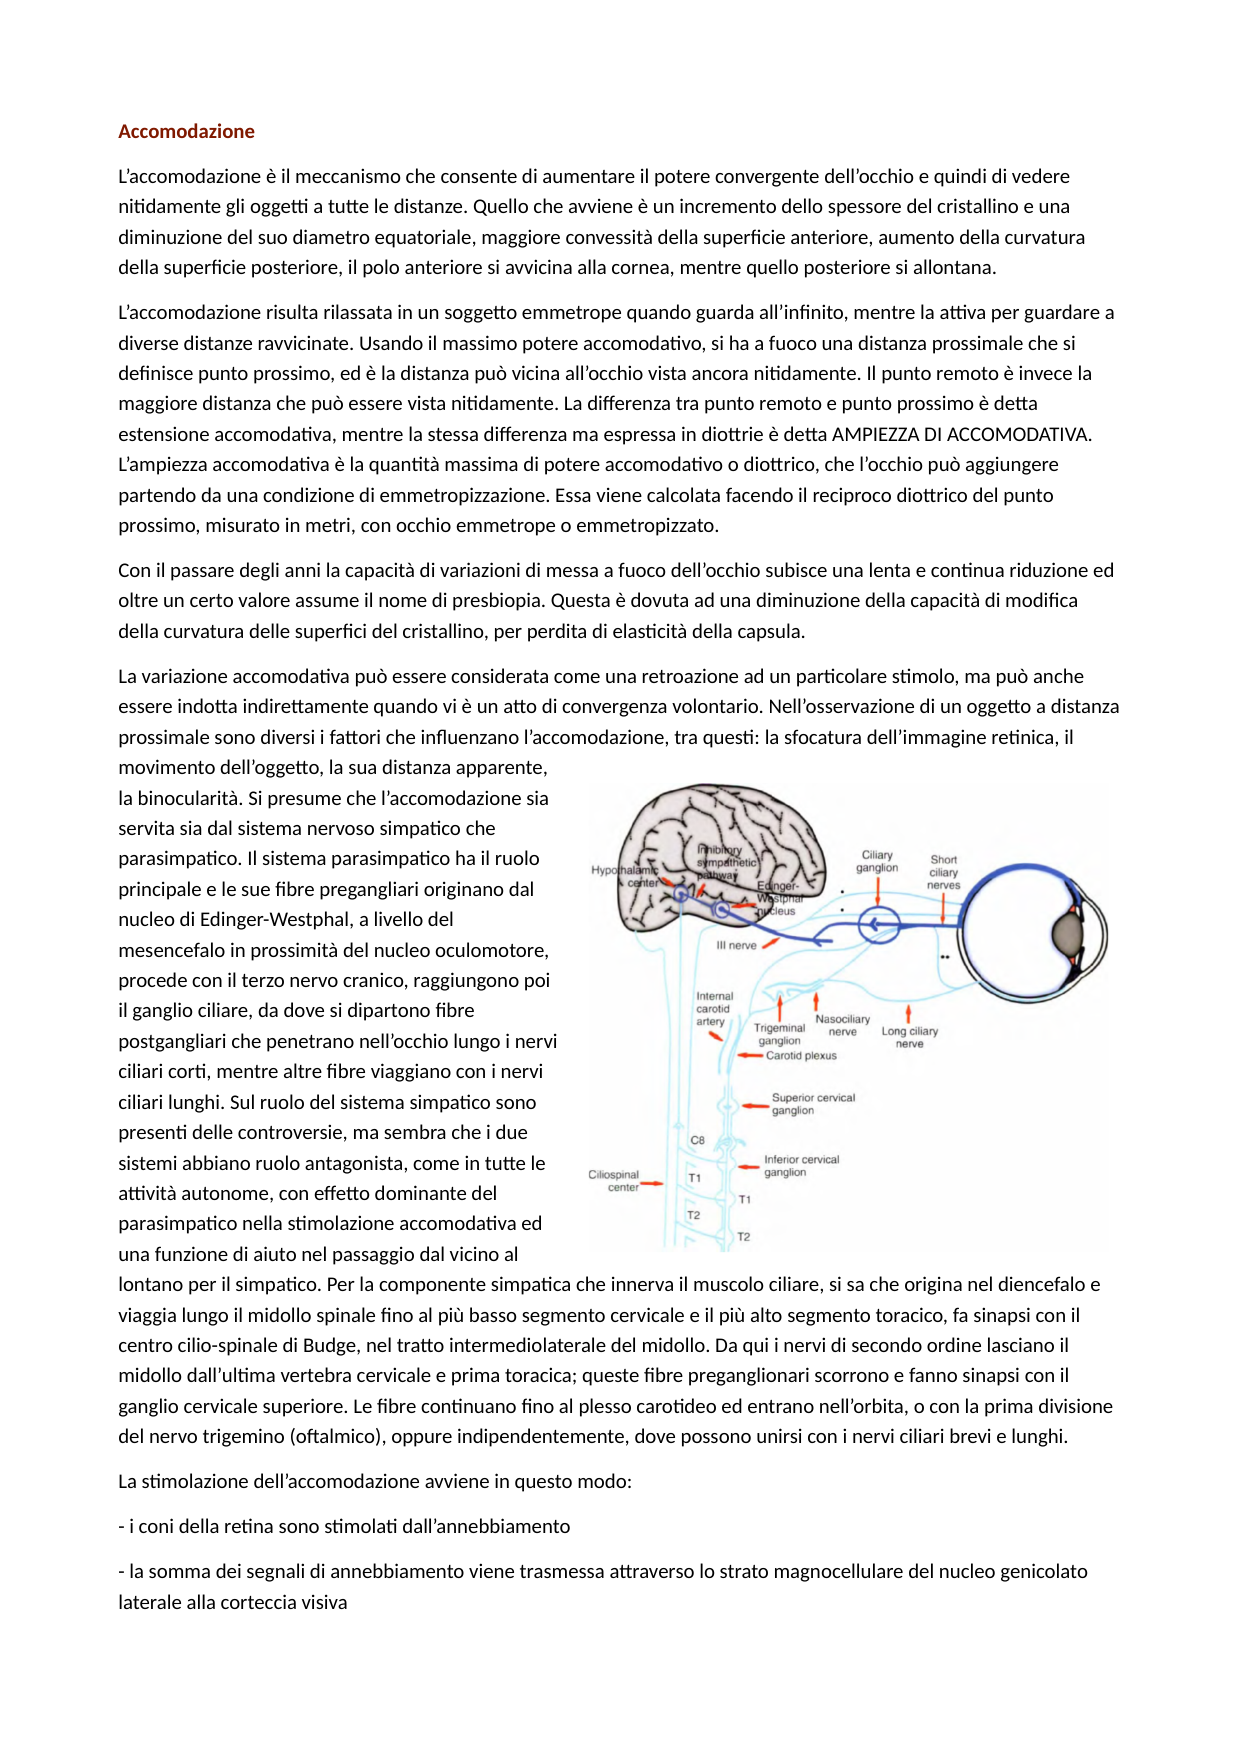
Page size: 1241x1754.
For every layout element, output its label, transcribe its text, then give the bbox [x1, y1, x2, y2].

text - la somma dei segnali di annebbiamento viene trasmessa attraverso lo strato magnocellulare del nucleo genicolato laterale alla corteccia visiva [118, 1558, 1122, 1614]
text L’accomodazione risulta rilassata in un soggetto emmetrope quando guarda all’infinito, mentre la attiva per guardare a diverse distanze ravvicinate. Usando il massimo potere accomodativo, si ha a fuoco una distanza prossimale che si definisce punto prossimo, ed è la distanza può vicina all’occhio vista ancora nitidamente. Il punto remoto è invece la maggiore distanza che può essere vista nitidamente. La differenza tra punto remoto e punto prossimo è detta estensione accomodativa, mentre la stessa differenza ma espressa in diottrie è detta AMPIEZZA DI ACCOMODATIVA. L’ampiezza accomodativa è la quantità massima di potere accomodativo o diottrico, che l’occhio può aggiungere partendo da una condizione di emmetropizzazione. Essa viene calcolata facendo il reciproco diottrico del punto prossimo, misurato in metri, con occhio emmetrope o emmetropizzato. [118, 299, 1122, 538]
text Accomodazione [118, 118, 1122, 143]
text La variazione accomodativa può essere considerata come una retroazione ad un particolare stimolo, ma può anche essere indotta indirettamente quando vi è un atto di convergenza volontario. Nell’osservazione di un oggetto a distanza prossimale sono diversi i fattori che influenzano l’accomodazione, tra questi: la sfocatura dell’immagine retinica, il movimento dell’oggetto, la sua distanza apparente, la binocularità. Si presume che l’accomodazione sia servita sia dal sistema nervoso simpatico che parasimpatico. Il sistema parasimpatico ha il ruolo principale e le sue fibre pregangliari originano dal nucleo di Edinger-Westphal, a livello del mesencefalo in prossimità del nucleo oculomotore, procede con il terzo nervo cranico, raggiungono poi il ganglio ciliare, da dove si dipartono fibre postgangliari che penetrano nell’occhio lungo i nervi ciliari corti, mentre altre fibre viaggiano con i nervi ciliari lunghi. Sul ruolo del sistema simpatico sono presenti delle controversie, ma sembra che i due sistemi abbiano ruolo antagonista, come in tutte le attività autonome, con effetto dominante del parasimpatico nella stimolazione accomodativa ed una funzione di aiuto nel passaggio dal vicino al lontano per il simpatico. Per la componente simpatica che innerva il muscolo ciliare, si sa che origina nel diencefalo e viaggia lungo il midollo spinale fino al più basso segmento cervicale e il più alto segmento toracico, fa sinapsi con il centro cilio-spinale di Budge, nel tratto intermediolaterale del midollo. Da qui i nervi di secondo ordine lasciano il midollo dall’ultima vertebra cervicale e prima toracica; queste fibre preganglionari scorrono e fanno sinapsi con il ganglio cervicale superiore. Le fibre continuano fino al plesso carotideo ed entrano nell’orbita, o con la prima divisione del nervo trigemino (oftalmico), oppure indipendentemente, dove possono unirsi con i nervi ciliari brevi e lunghi. [118, 663, 1122, 1449]
text - i coni della retina sono stimolati dall’annebbiamento [118, 1513, 1122, 1539]
text L’accomodazione è il meccanismo che consente di aumentare il potere convergente dell’occhio e quindi di vedere nitidamente gli oggetti a tutte le distanze. Quello che avviene è un incremento dello spessore del cristallino e una diminuzione del suo diametro equatoriale, maggiore convessità della superficie anteriore, aumento della curvatura della superficie posteriore, il polo anteriore si avvicina alla cornea, mentre quello posteriore si allontana. [118, 163, 1122, 280]
text La stimolazione dell’accomodazione avviene in questo modo: [118, 1468, 1122, 1494]
text Con il passare degli anni la capacità di variazioni di messa a fuoco dell’occhio subisce una lenta e continua riduzione ed oltre un certo valore assume il nome di presbiopia. Questa è dovuta ad una diminuzione della capacità di modifica della curvatura delle superfici del cristallino, per perdita di elasticità della capsula. [118, 557, 1122, 643]
picture [562, 776, 1135, 1257]
